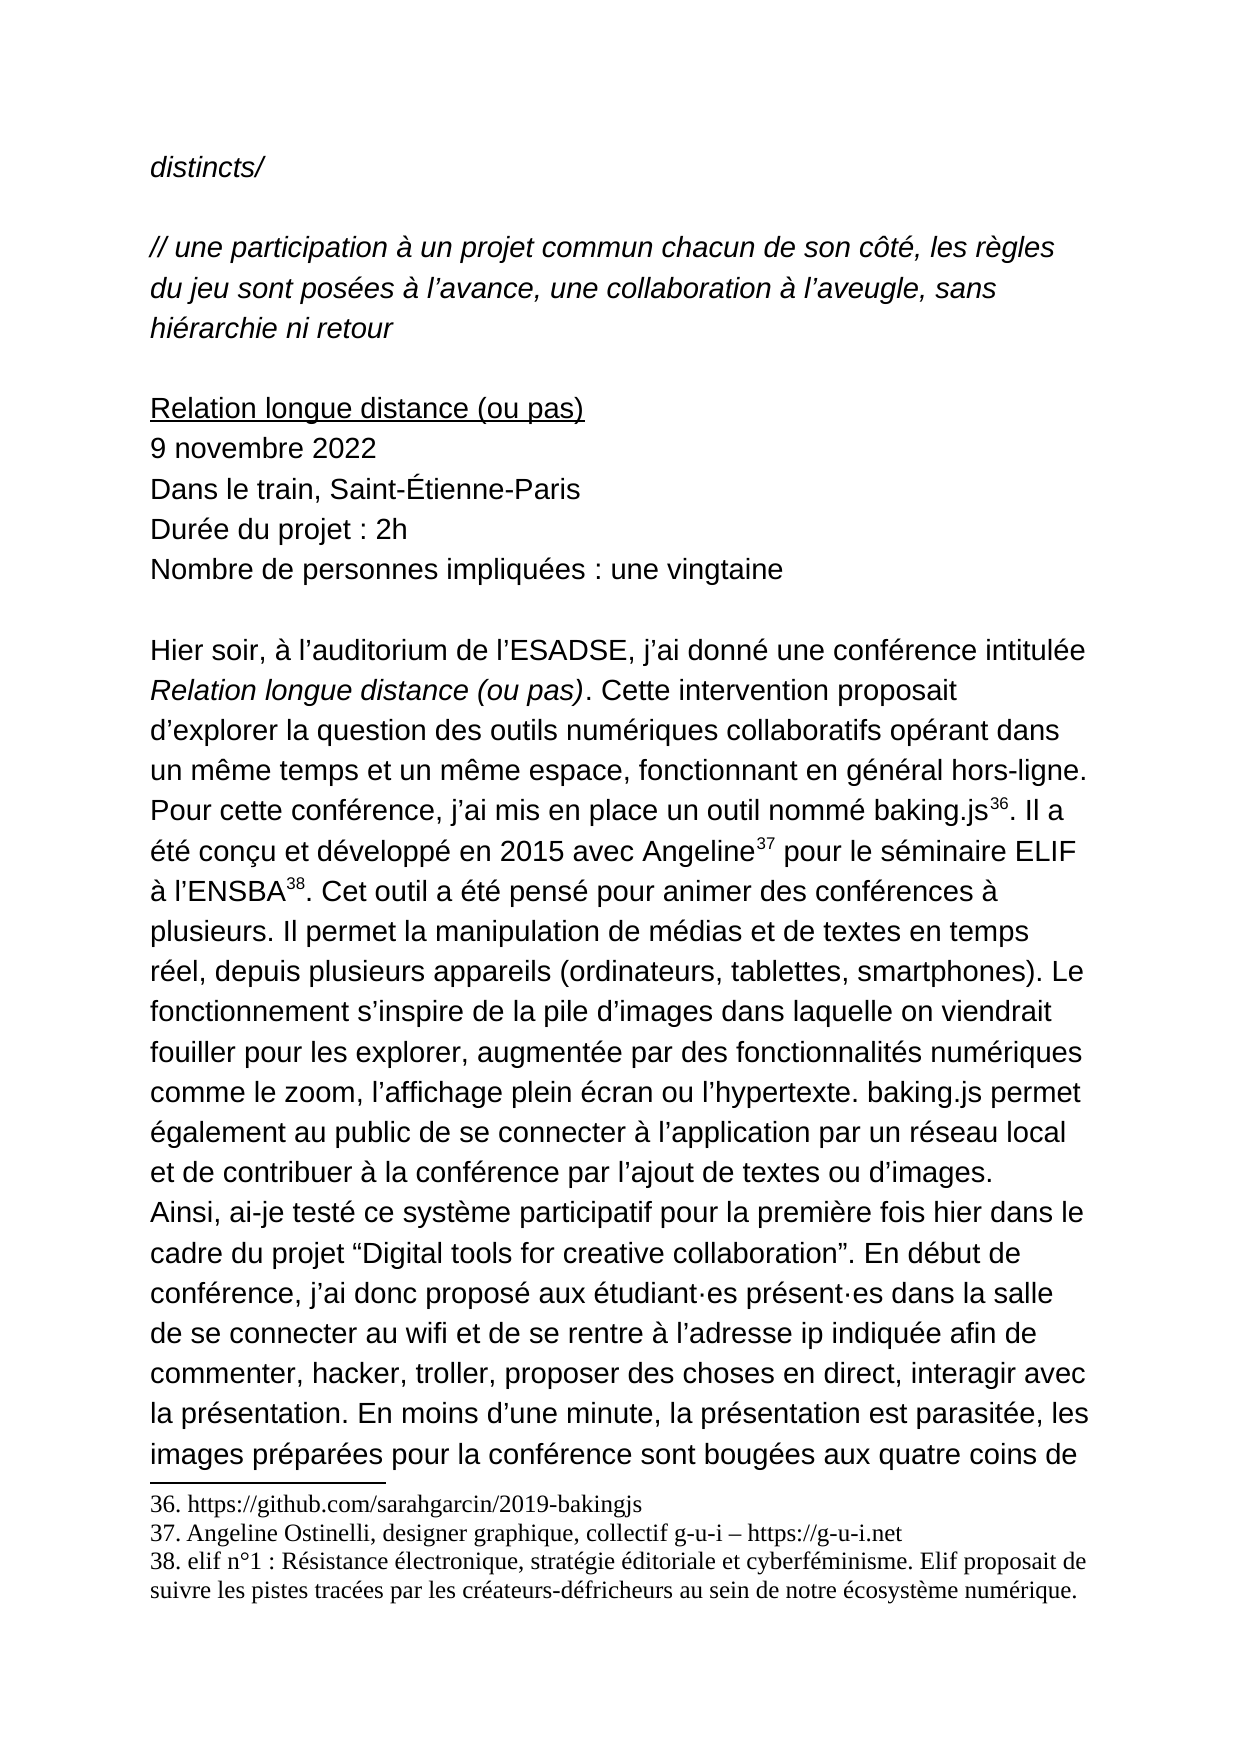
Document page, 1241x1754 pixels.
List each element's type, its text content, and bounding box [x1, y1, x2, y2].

text // une participation à un projet commun chacun de son côté, les règles du jeu sont posées à l’avance, une collaboration à l’aveugle, sans hiérarchie ni retour [150, 230, 1090, 344]
text Pour cette conférence, j’ai mis en place un outil nommé baking.js. Il a été conçu et développé en 2015 avec Angeline pour le séminaire ELIF à l’ENSBA. Cet outil a été pensé pour animer des conférences à plusieurs. Il permet la manipulation de médias et de textes en temps réel, depuis plusieurs appareils (ordinateurs, tablettes, smartphones). Le fonctionnement s’inspire de la pile d’images dans laquelle on viendrait fouiller pour les explorer, augmentée par des fonctionnalités numériques comme le zoom, l’affichage plein écran ou l’hypertexte. baking.js permet également au public de se connecter à l’application par un réseau local et de contribuer à la conférence par l’ajout de textes ou d’images. [150, 793, 1090, 1189]
text Ainsi, ai-je testé ce système participatif pour la première fois hier dans le cadre du projet “Digital tools for creative collaboration”. En début de conférence, j’ai donc proposé aux étudiant·es présent·es dans la salle de se connecter au wifi et de se rentre à l’adresse ip indiquée afin de commenter, hacker, troller, proposer des choses en direct, interagir avec la présentation. En moins d’une minute, la présentation est parasitée, les images préparées pour la conférence sont bougées aux quatre coins de [150, 1195, 1090, 1470]
text Durée du projet : 2h [150, 512, 1090, 545]
text . https://github.com/sarahgarcin/2019-bakingjs [150, 1489, 1090, 1518]
text Hier soir, à l’auditorium de l’ESADSE, j’ai donné une conférence intitulée Relation longue distance (ou pas). Cette intervention proposait d’explorer la question des outils numériques collaboratifs opérant dans un même temps et un même espace, fonctionnant en général hors-ligne. [150, 632, 1090, 787]
text Dans le train, Saint-Étienne-Paris [150, 472, 1090, 505]
text Nombre de personnes impliquées : une vingtaine [150, 552, 1090, 586]
text . Angeline Ostinelli, designer graphique, collectif g-u-i – https://g-u-i.net [150, 1518, 1090, 1546]
text distincts/ [150, 150, 1090, 183]
text Relation longue distance (ou pas) [150, 391, 1090, 425]
text . elif n°1 : Résistance électronique, stratégie éditoriale et cyberféminisme. Elif proposait de suivre les pistes tracées par les créateurs-défricheurs au sein de notre écosystème numérique. [150, 1546, 1090, 1604]
text 9 novembre 2022 [150, 431, 1090, 465]
